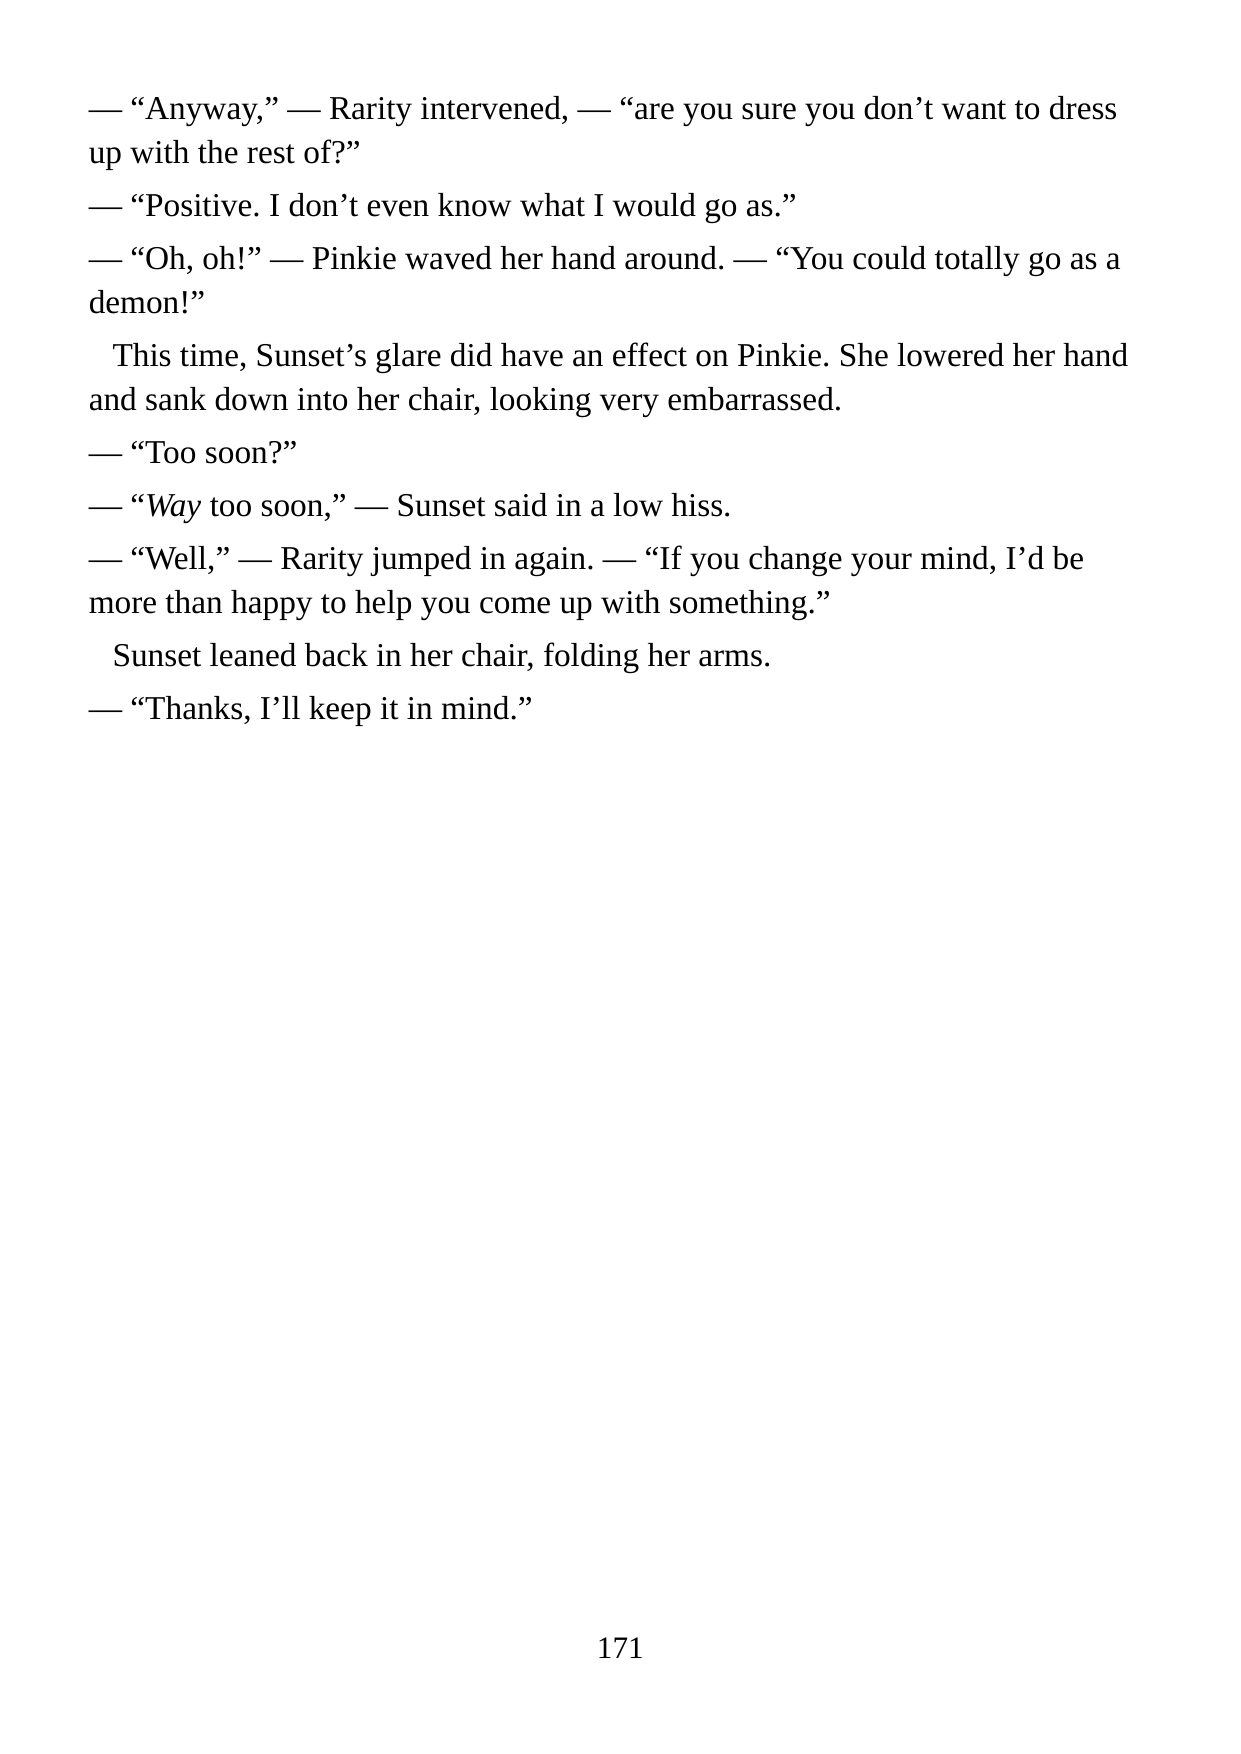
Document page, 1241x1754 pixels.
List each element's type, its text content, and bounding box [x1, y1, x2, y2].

text — “Too soon?” [88, 432, 1152, 471]
text — “Way too soon,” — Sunset said in a low hiss. [88, 485, 1152, 524]
text — “Anyway,” — Rarity intervened, — “are you sure you don’t want to dress up with the rest of?” [88, 88, 1152, 171]
text Sunset leaned back in her chair, folding her arms. [88, 635, 1152, 673]
text This time, Sunset’s glare did have an effect on Pinkie. She lowered her hand and sank down into her chair, looking very embarrassed. [88, 335, 1152, 418]
text — “Positive. I don’t even know what I would go as.” [88, 186, 1152, 224]
text — “Well,” — Rarity jumped in again. — “If you change your mind, I’d be more than happy to help you come up with something.” [88, 538, 1152, 621]
text — “Thanks, I’ll keep it in mind.” [88, 688, 1152, 726]
text — “Oh, oh!” — Pinkie waved her hand around. — “You could totally go as a demon!” [88, 238, 1152, 321]
